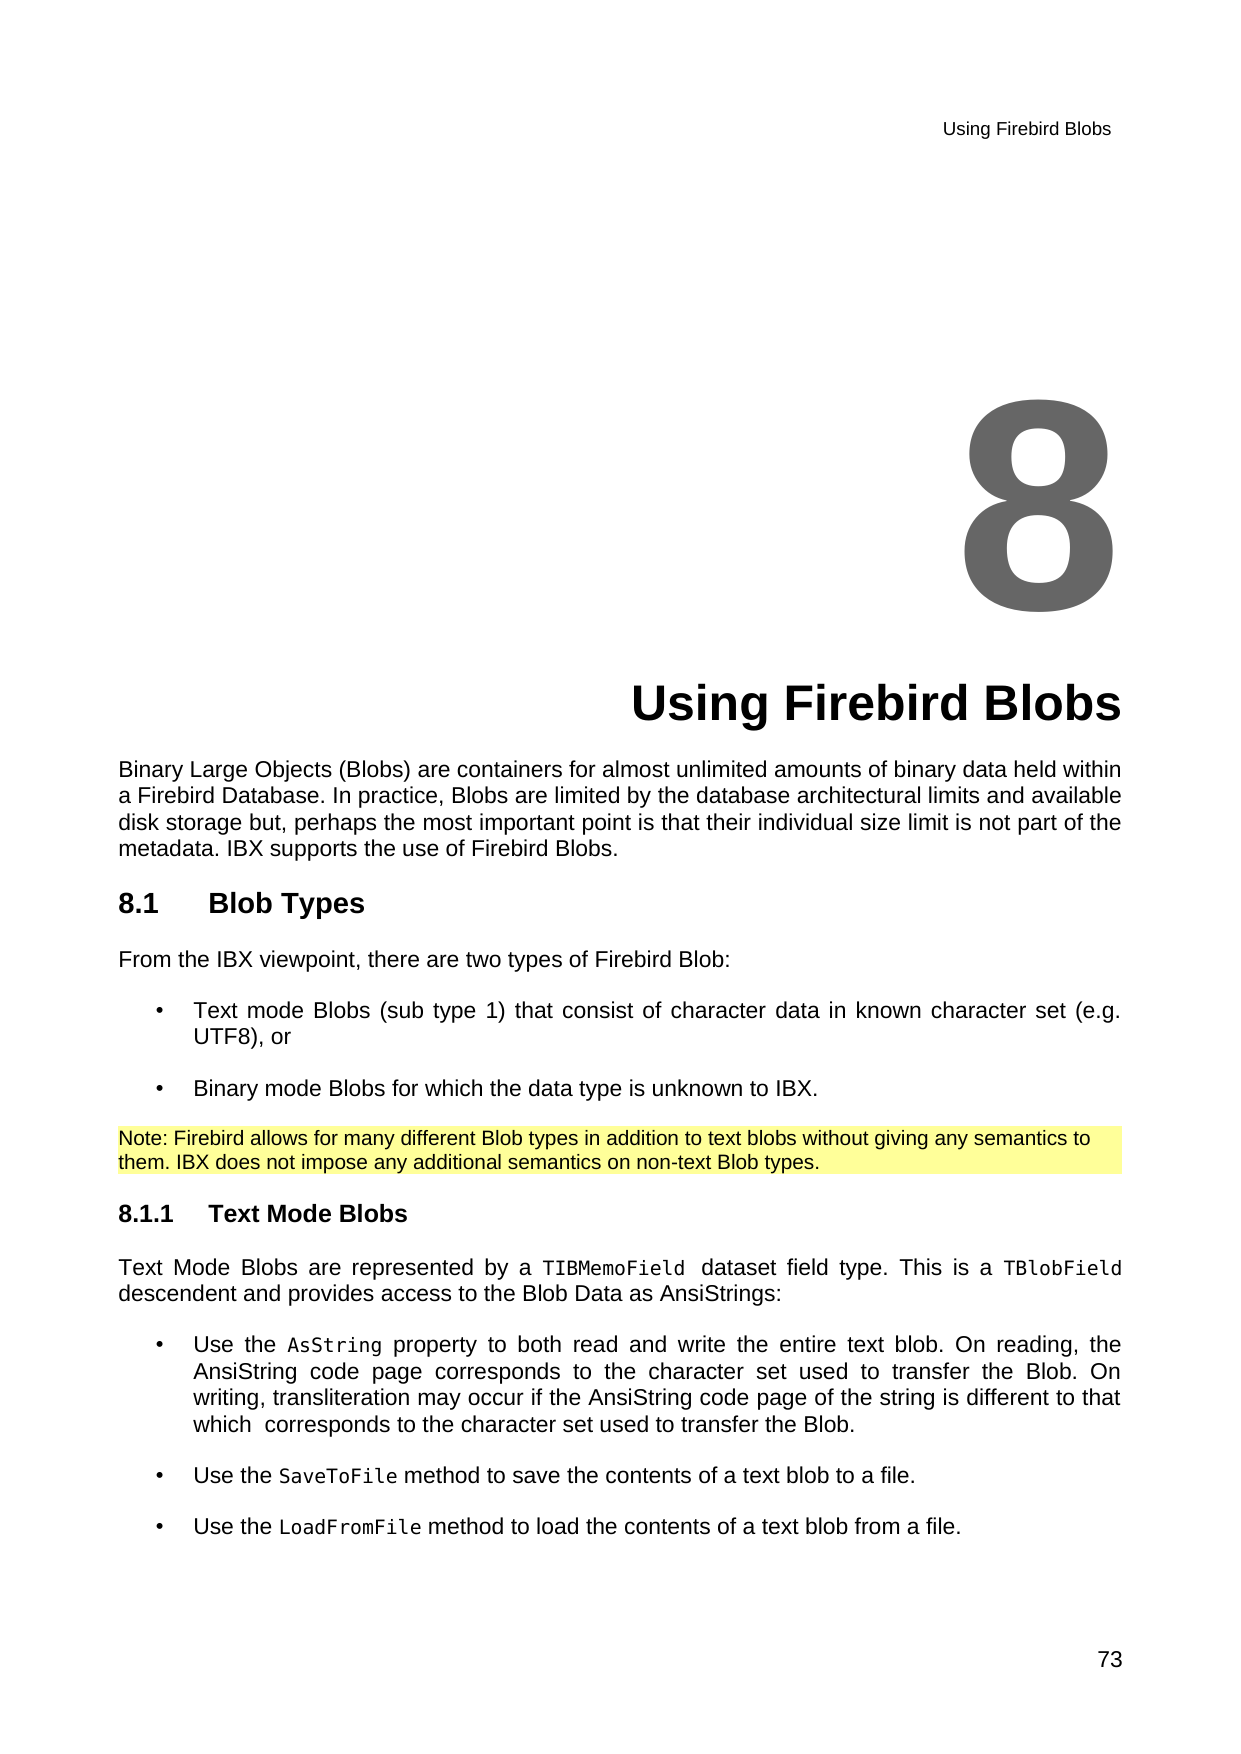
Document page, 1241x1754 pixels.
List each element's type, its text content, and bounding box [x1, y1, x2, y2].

text Binary Large Objects (Blobs) are containers for almost unlimited amounts of binary data held within a Firebird Database. In practice, Blobs are limited by the database architectural limits and available disk storage but, perhaps the most important point is that their individual size limit is not part of the metadata. IBX supports the use of Firebird Blobs. [118, 756, 1122, 862]
list Text mode Blobs (sub type 1) that consist of character data in known character set (e.g. UTF8), or [156, 997, 1122, 1050]
list Use the AsString property to both read and write the entire text blob. On reading, the AnsiString code page corresponds to the character set used to transfer the Blob. On writing, transliteration may occur if the AnsiString code page of the string is different to that which corresponds to the character set used to transfer the Blob. [156, 1331, 1122, 1437]
text Note: Firebird allows for many different Blob types in addition to text blobs without giving any semantics to them. IBX does not impose any additional semantics on non-text Blob types. [118, 1126, 1122, 1174]
subtitle Using Firebird Blobs [81, 328, 1122, 731]
list Use the SaveToFile method to save the contents of a text blob to a file. [156, 1462, 1122, 1488]
list Use the LoadFromFile method to load the contents of a text blob from a file. [156, 1513, 1122, 1539]
subtitle Blob Types [118, 887, 1122, 920]
subtitle Text Mode Blobs [118, 1199, 1122, 1228]
text From the IBX viewpoint, there are two types of Firebird Blob: [118, 946, 1122, 972]
list Binary mode Blobs for which the data type is unknown to IBX. [156, 1075, 1122, 1101]
text Text Mode Blobs are represented by a TIBMemoField dataset field type. This is a TBlobField descendent and provides access to the Blob Data as AnsiStrings: [118, 1254, 1122, 1306]
